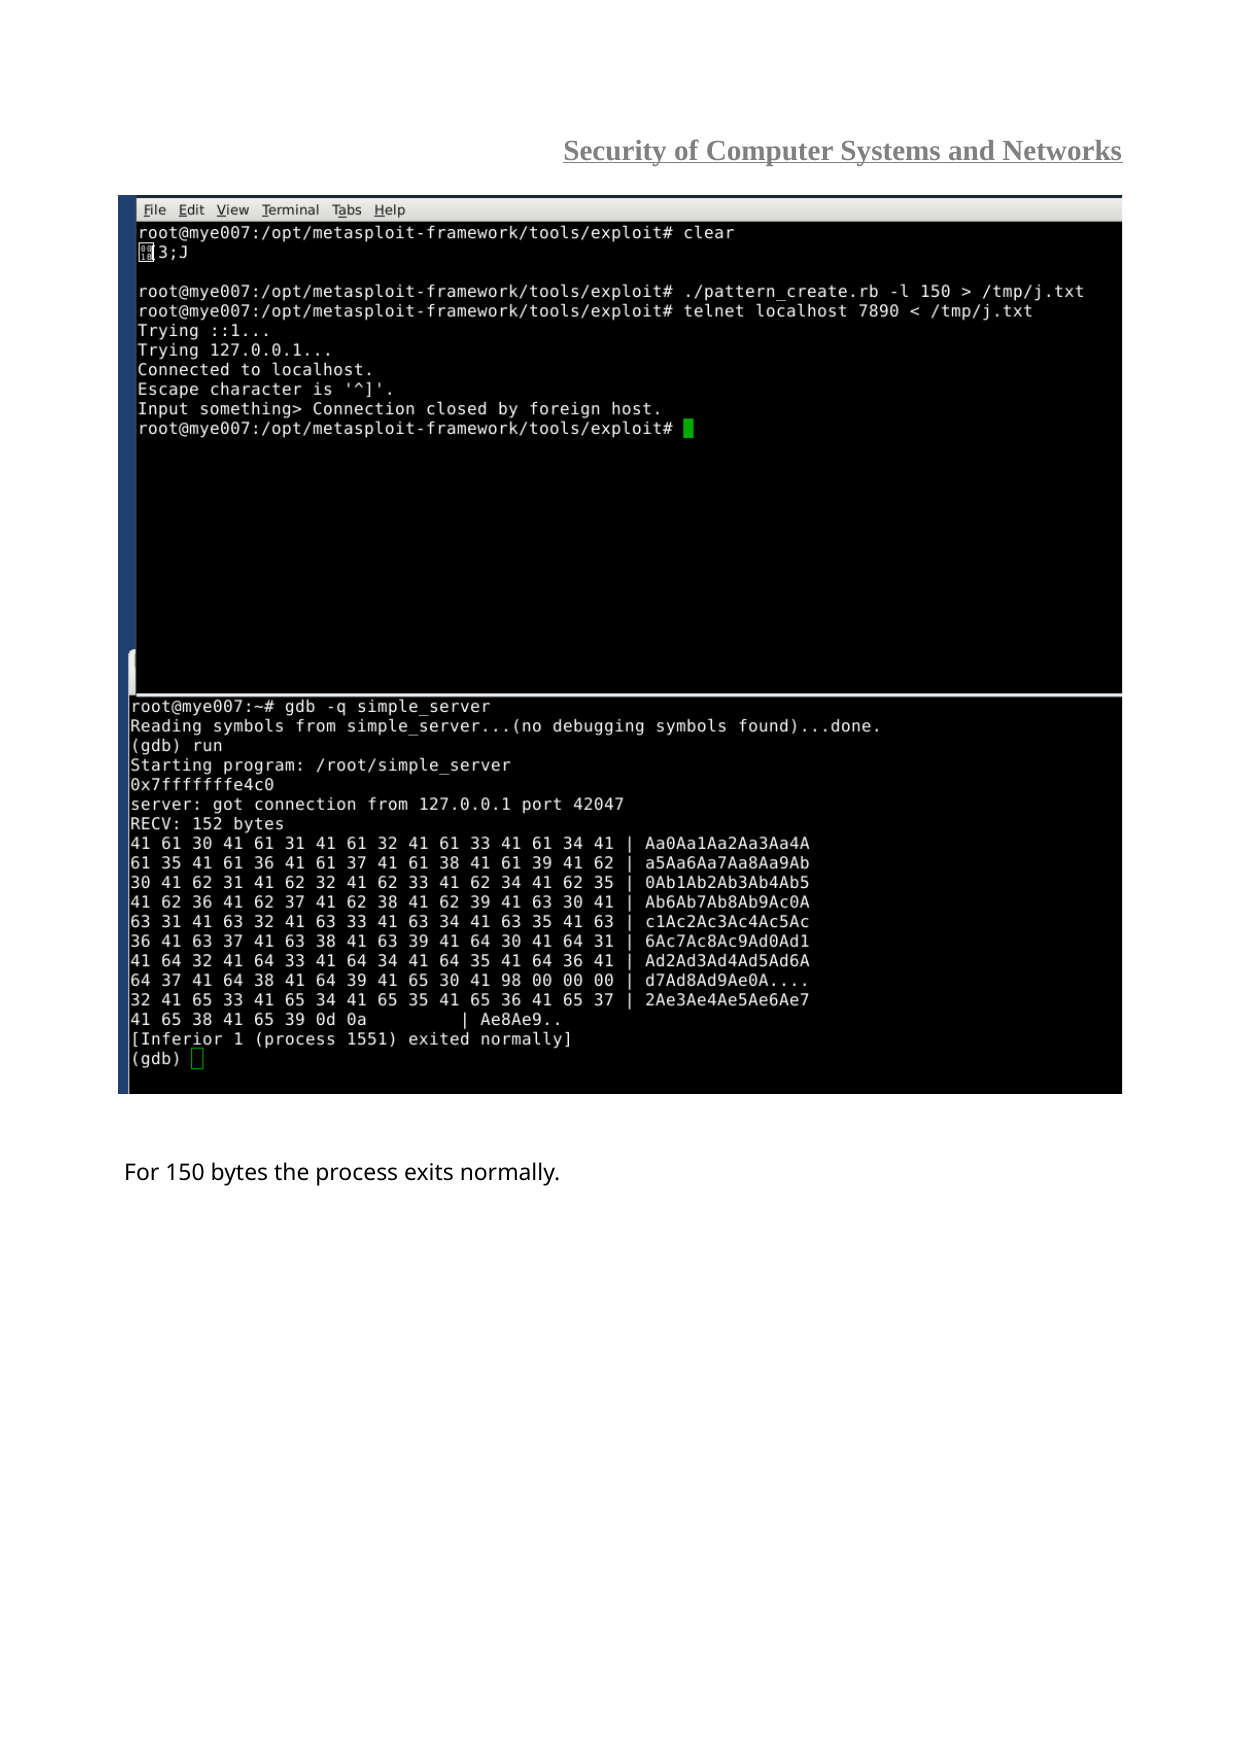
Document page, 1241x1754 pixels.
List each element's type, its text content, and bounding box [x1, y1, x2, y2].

text For 150 bytes the process exits normally. [118, 1156, 1122, 1187]
picture [118, 195, 1123, 1094]
